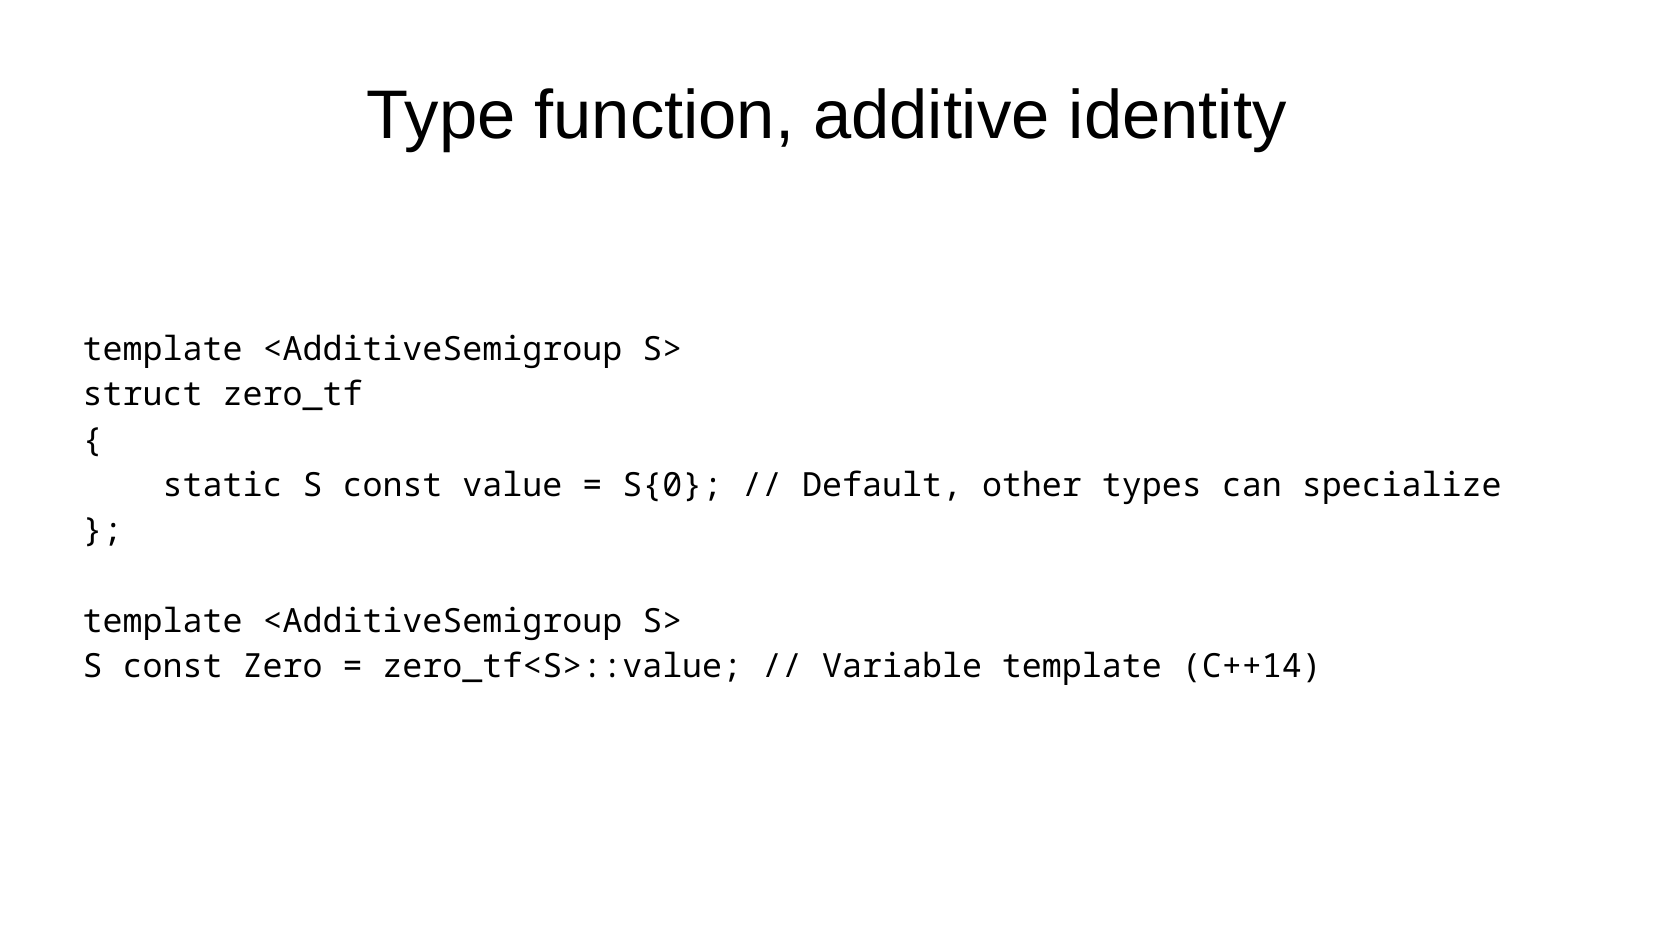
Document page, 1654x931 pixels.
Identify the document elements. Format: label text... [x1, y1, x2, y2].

title Type function, additive identity [82, 37, 1571, 193]
subtitle template <AdditiveSemigroup S> struct zero_tf { static S const value = S{0}; // Default, other types can specialize }; template <AdditiveSemigroup S> S const Zero = zero_tf<S>::value; // Variable template (C++14) [82, 193, 1571, 731]
